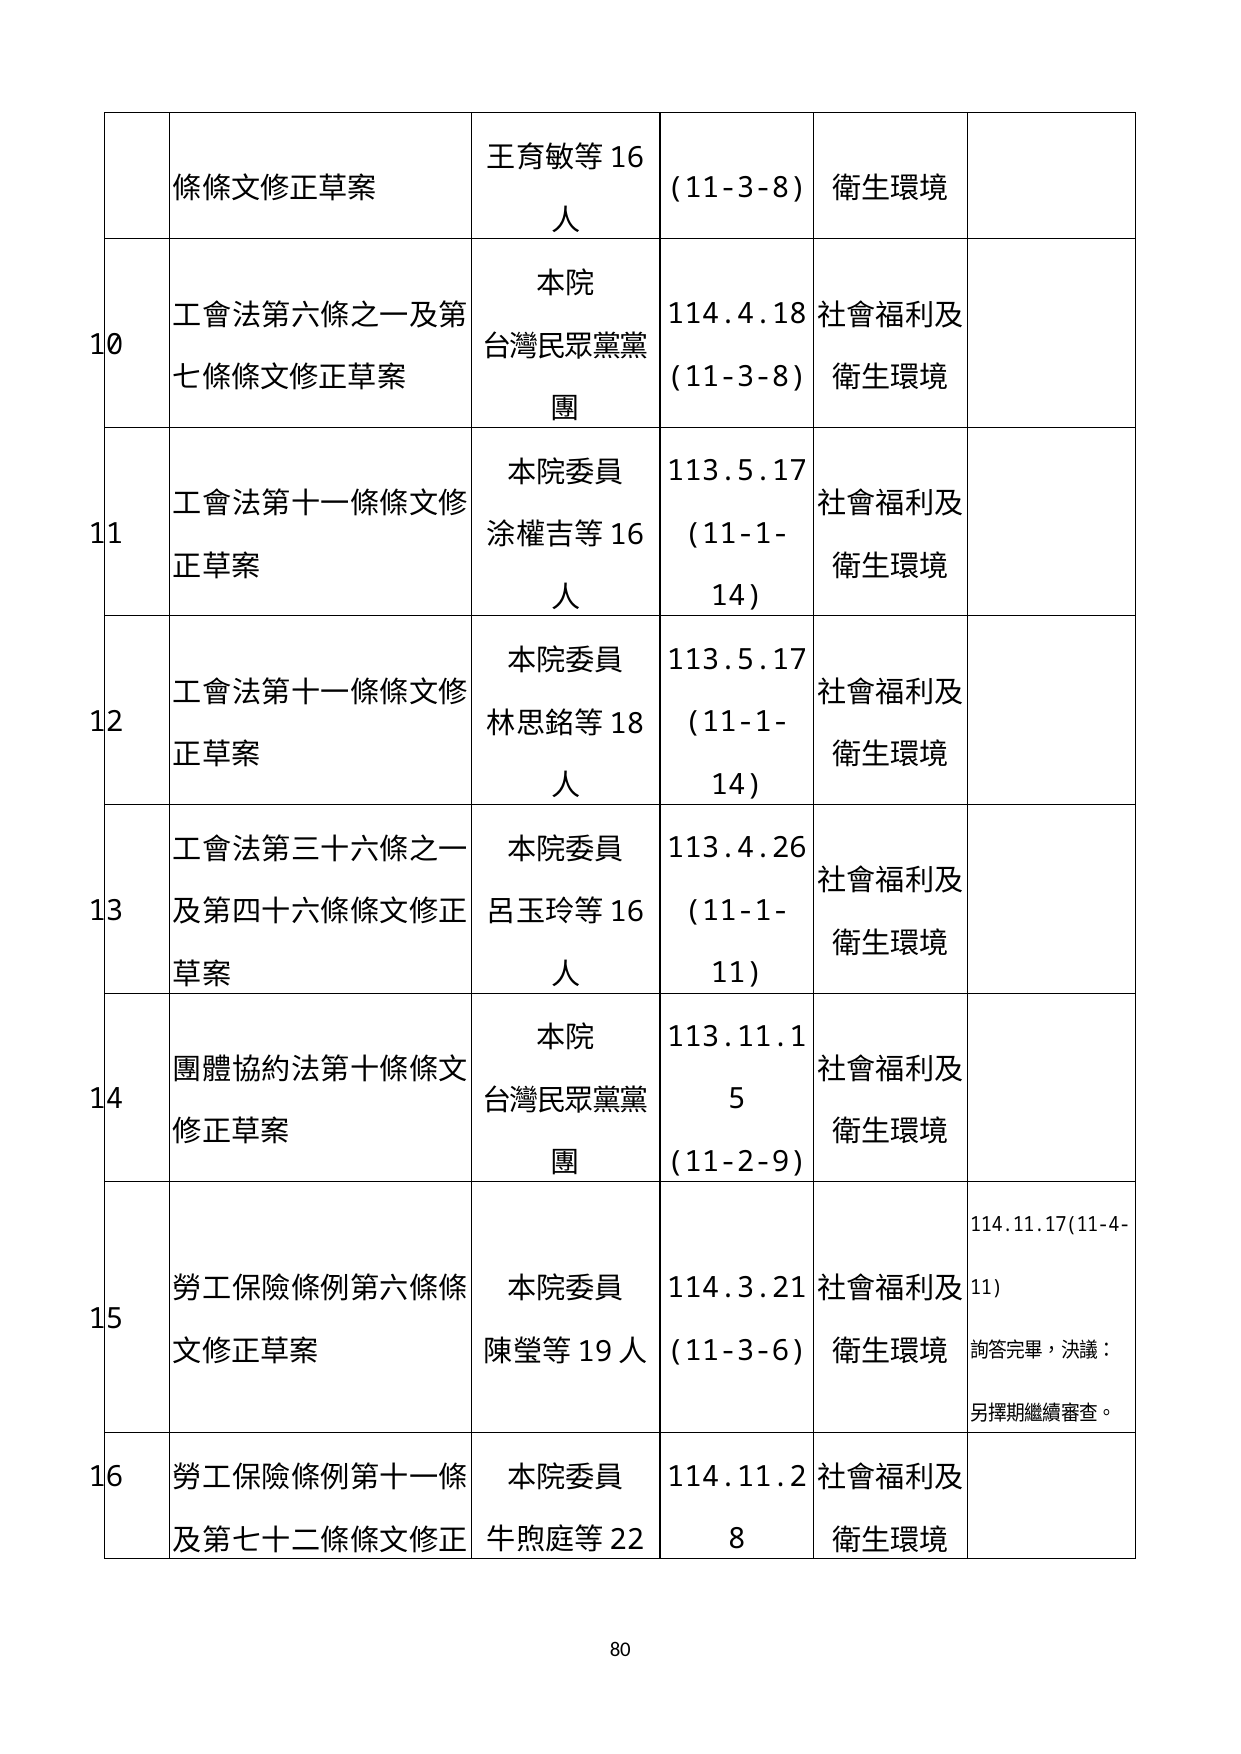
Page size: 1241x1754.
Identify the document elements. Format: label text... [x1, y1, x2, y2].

table_cell 本院委員 陳瑩等19人 [472, 1182, 659, 1432]
table_cell 工會法第十一條條文修正草案 [170, 428, 471, 615]
table_cell [105, 616, 169, 804]
table_cell 社會福利及衛生環境 [814, 1433, 967, 1558]
table_cell 王育敏等16人 [472, 113, 659, 238]
table_cell 勞工保險條例第六條條文修正草案 [170, 1182, 471, 1432]
table_cell 社會福利及衛生環境 [814, 994, 967, 1181]
table_cell 社會福利及衛生環境 [814, 805, 967, 992]
table_cell [968, 113, 1135, 238]
table_cell [968, 616, 1135, 804]
table_cell [105, 1433, 169, 1558]
table_cell 團體協約法第十條條文修正草案 [170, 994, 471, 1181]
table_cell [968, 805, 1135, 992]
table_cell 114.11.17(11-4-11) 詢答完畢，決議：另擇期繼續審查。 [968, 1182, 1135, 1432]
table_cell 工會法第六條之一及第七條條文修正草案 [170, 239, 471, 427]
table_cell 工會法第十一條條文修正草案 [170, 616, 471, 804]
table_cell 本院 台灣民眾黨黨團 [472, 239, 659, 427]
table_cell 114.11.28 [661, 1433, 813, 1558]
table_cell [105, 239, 169, 427]
table_cell 勞工保險條例第十一條及第七十二條條文修正 [170, 1433, 471, 1558]
table_cell 社會福利及衛生環境 [814, 616, 967, 804]
table_cell [105, 428, 169, 615]
table_cell [968, 1433, 1135, 1558]
table_cell [968, 428, 1135, 615]
table_cell 114.4.18 (11-3-8) [661, 239, 813, 427]
table_cell [105, 994, 169, 1181]
table_cell [105, 1182, 169, 1432]
table_cell [968, 994, 1135, 1181]
table_cell 114.3.21 (11-3-6) [661, 1182, 813, 1432]
table_cell 本院委員 牛煦庭等22 [472, 1433, 659, 1558]
table_cell 113.4.26 (11-1-11) [661, 805, 813, 992]
table_cell 本院委員 呂玉玲等16人 [472, 805, 659, 992]
table_cell (11-3-8) [661, 113, 813, 238]
table_cell 113.5.17 (11-1-14) [661, 428, 813, 615]
table_cell 條條文修正草案 [170, 113, 471, 238]
table_cell 本院委員 涂權吉等16人 [472, 428, 659, 615]
table_cell [105, 805, 169, 992]
table_cell 本院委員 林思銘等18人 [472, 616, 659, 804]
table_cell 社會福利及衛生環境 [814, 239, 967, 427]
table_cell 社會福利及衛生環境 [814, 428, 967, 615]
table_cell 衛生環境 [814, 113, 967, 238]
table_cell 工會法第三十六條之一及第四十六條條文修正草案 [170, 805, 471, 992]
table_cell 社會福利及衛生環境 [814, 1182, 967, 1432]
table_cell 113.5.17 (11-1-14) [661, 616, 813, 804]
table_cell 本院 台灣民眾黨黨團 [472, 994, 659, 1181]
table_cell 113.11.15 (11-2-9) [661, 994, 813, 1181]
table_cell [105, 113, 169, 238]
table_cell [968, 239, 1135, 427]
